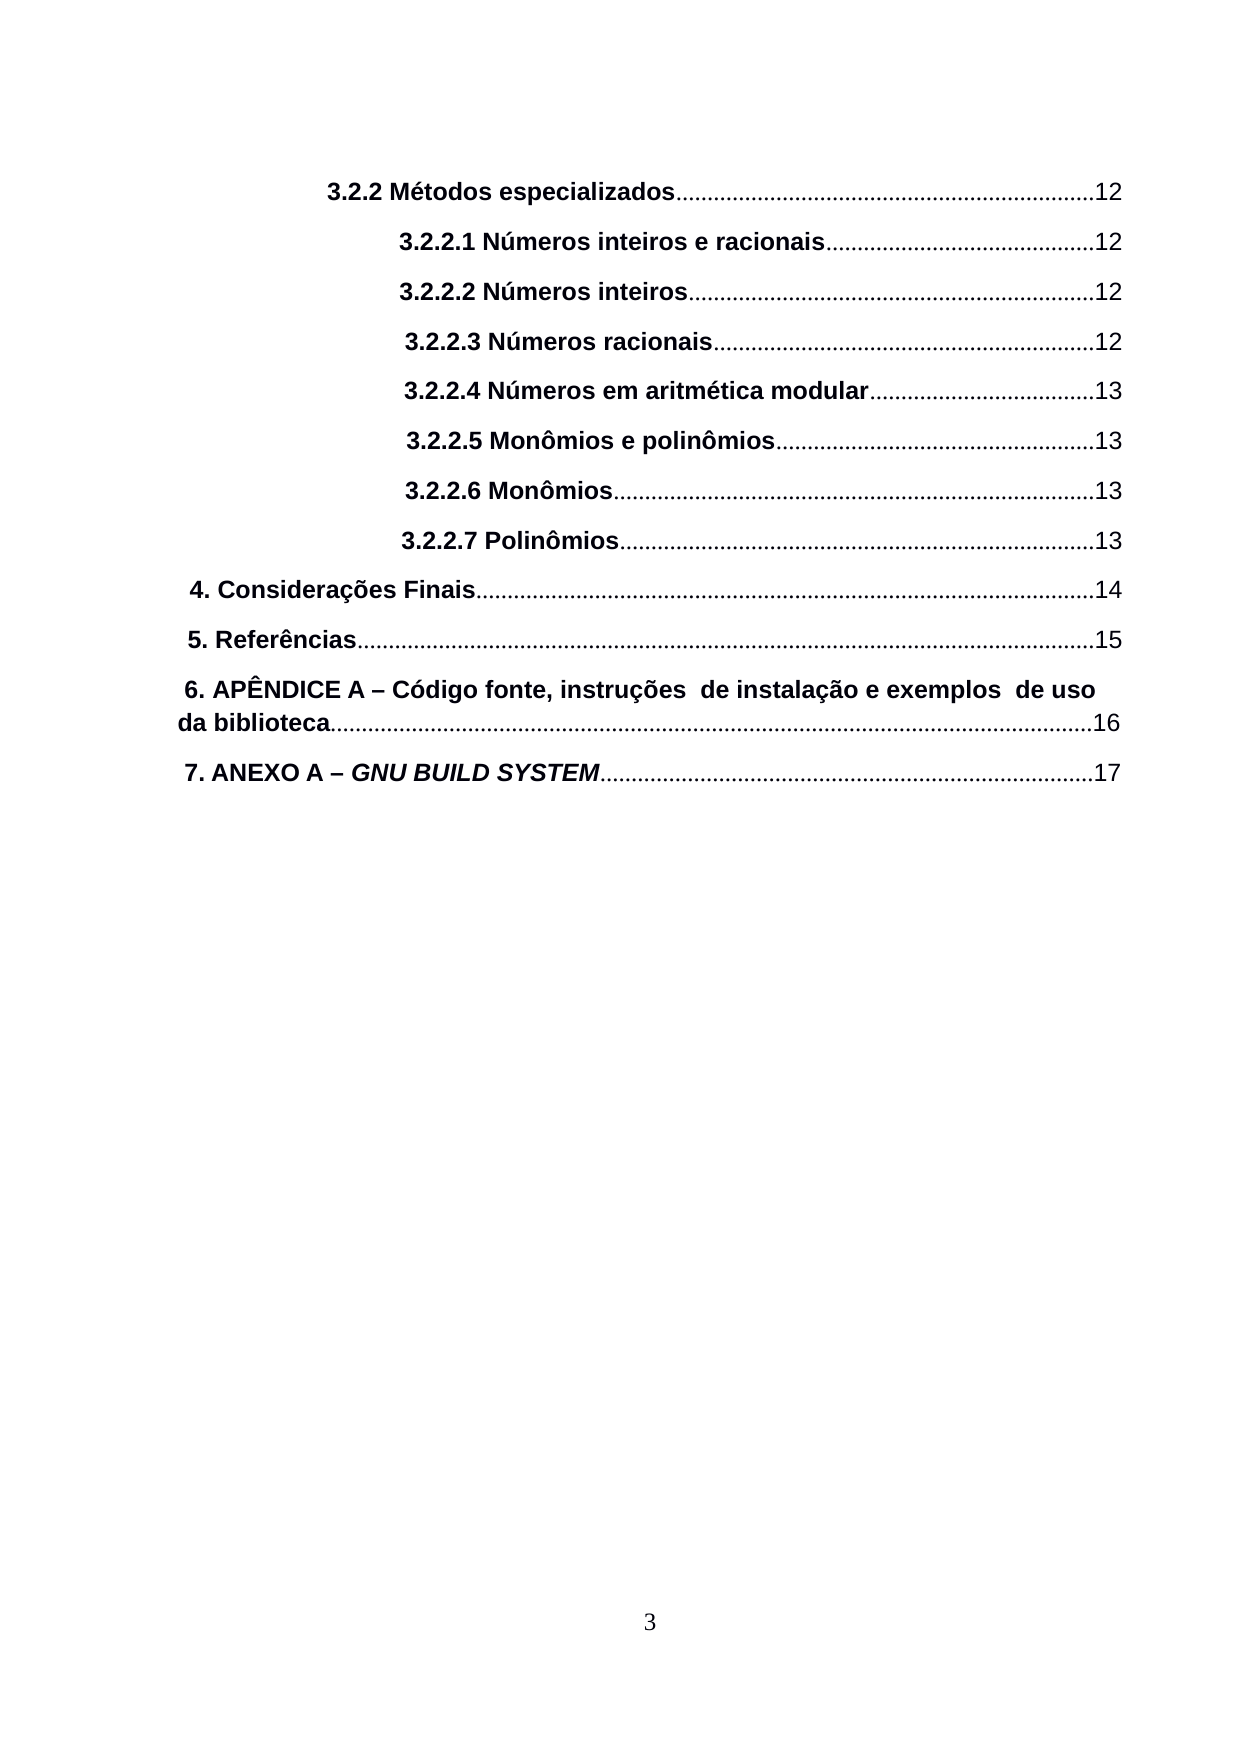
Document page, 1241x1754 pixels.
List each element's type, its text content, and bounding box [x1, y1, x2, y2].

text 6. APÊNDICE A – Código fonte, instruções de instalação e exemplos de uso da biblioteca..........................................................................................................................16 [177, 675, 1122, 737]
text 3.2.2.5 Monômios e polinômios...................................................13 [177, 426, 1122, 455]
text 3.2.2.3 Números racionais.............................................................12 [177, 327, 1122, 355]
text 7. ANEXO A – GNU BUILD SYSTEM...............................................................................17 [177, 758, 1122, 787]
text 3.2.2.2 Números inteiros.................................................................12 [177, 277, 1122, 306]
text 3.2.2.7 Polinômios............................................................................13 [177, 526, 1122, 554]
text 3.2.2.1 Números inteiros e racionais...........................................12 [177, 227, 1122, 256]
text 3.2.2 Métodos especializados...................................................................12 [177, 177, 1122, 206]
text 3.2.2.6 Monômios.............................................................................13 [177, 476, 1122, 505]
text 3.2.2.4 Números em aritmética modular....................................13 [177, 376, 1122, 405]
text 4. Considerações Finais...................................................................................................14 [177, 576, 1122, 604]
text 5. Referências......................................................................................................................15 [177, 625, 1122, 654]
